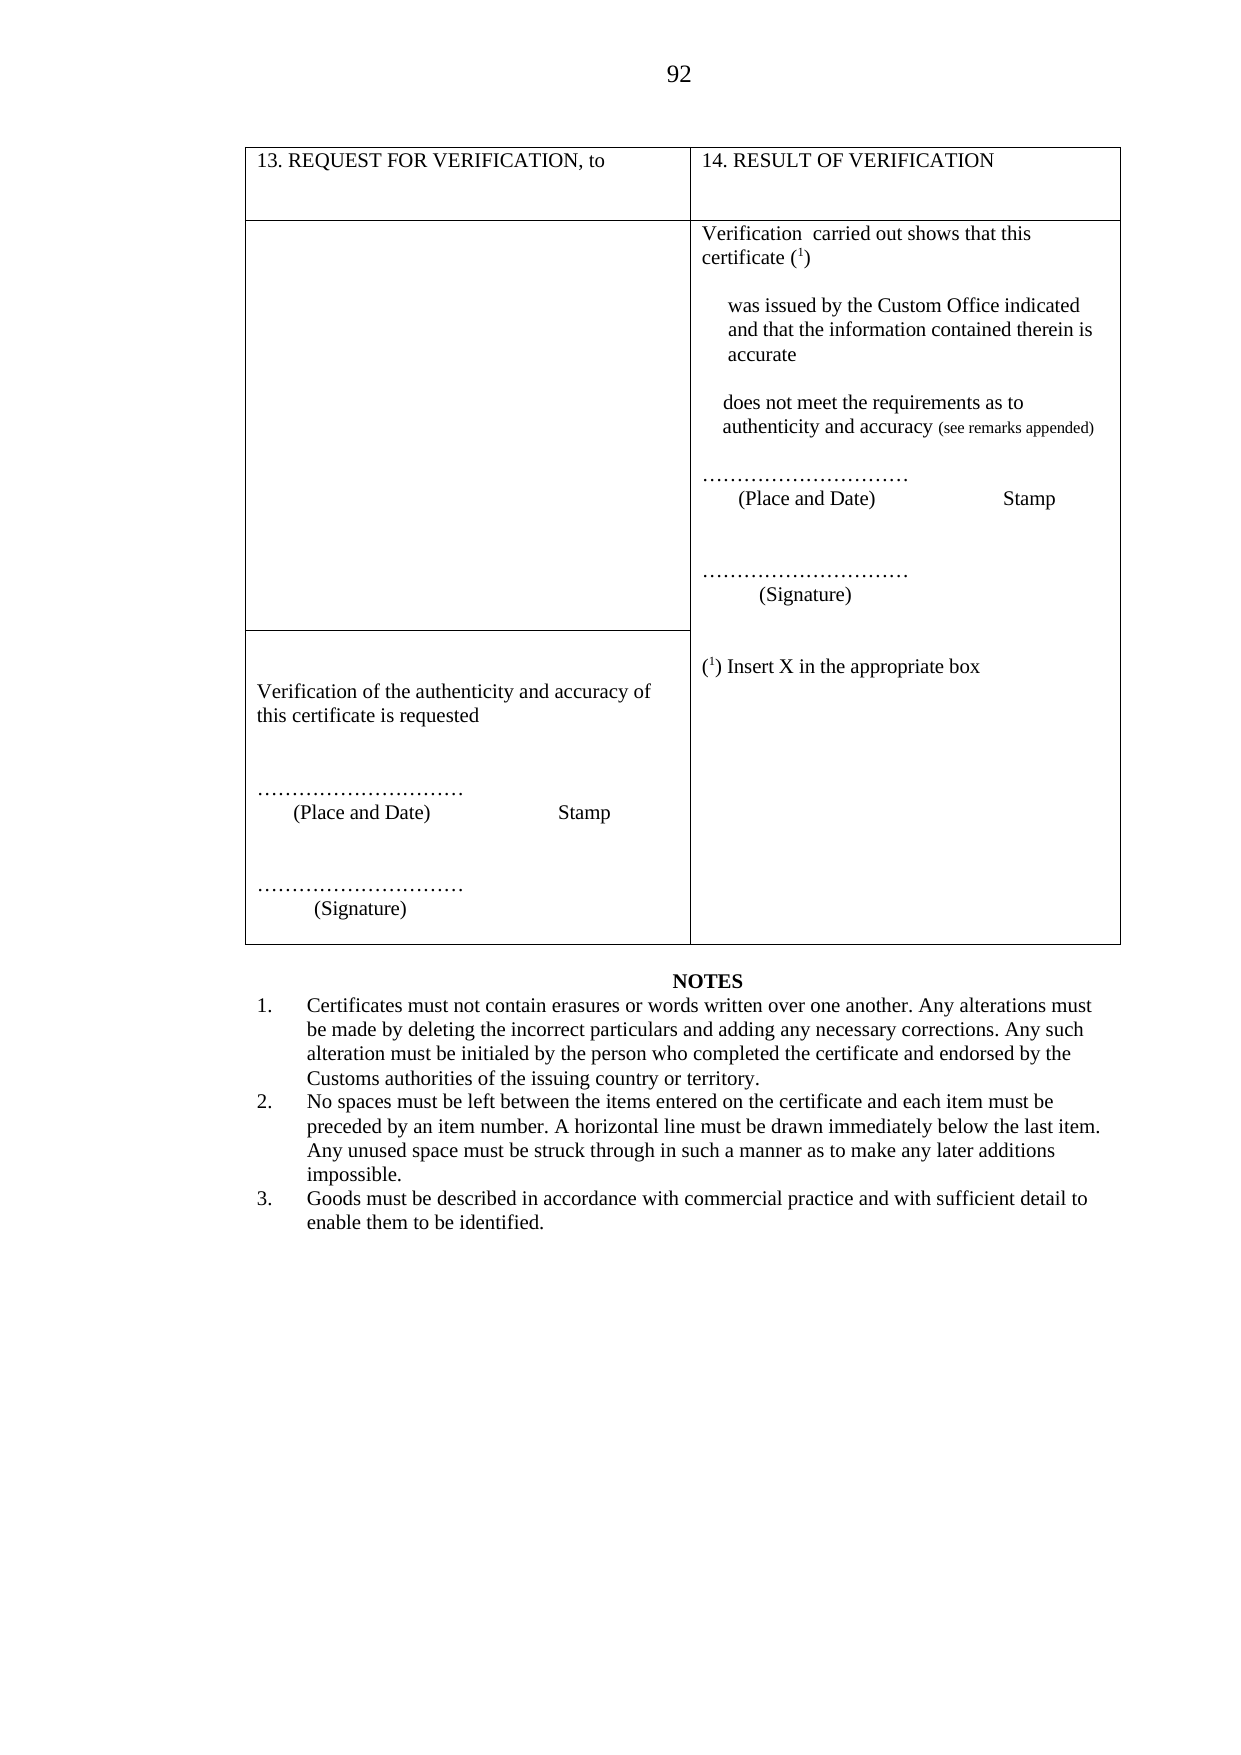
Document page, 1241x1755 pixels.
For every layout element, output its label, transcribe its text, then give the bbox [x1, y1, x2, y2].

table_cell Verification of the authenticity and accuracy of this certificate is requested ………………………… (Place and Date) Stamp ………………………… (Signature) [246, 631, 690, 944]
table_cell NOTES Certificates must not contain erasures or words written over one another. Any alterations must be made by deleting the incorrect particulars and adding any necessary corrections. Any such alteration must be initialed by the person who completed the certificate and endorsed by the Customs authorities of the issuing country or territory. No spaces must be left between the items entered on the certificate and each item must be preceded by an item number. A horizontal line must be drawn immediately below the last item. Any unused space must be struck through in such a manner as to make any later additions impossible. Goods must be described in accordance with commercial practice and with sufficient detail to enable them to be identified. [295, 945, 1120, 1234]
table_header 14. RESULT OF VERIFICATION [691, 148, 1120, 220]
table_cell [246, 221, 690, 630]
table_cell Verification carried out shows that this certificate (1) was issued by the Custom Office indicated  and that the information contained therein is accurate  does not meet the requirements as to authenticity and accuracy (see remarks appended) ………………………… (Place and Date) Stamp ………………………… (Signature) . (1) Insert X in the appropriate box [691, 221, 1120, 944]
table_cell 1. 2. 3. [245, 945, 295, 1234]
table_header 13. REQUEST FOR VERIFICATION, to [246, 148, 690, 220]
